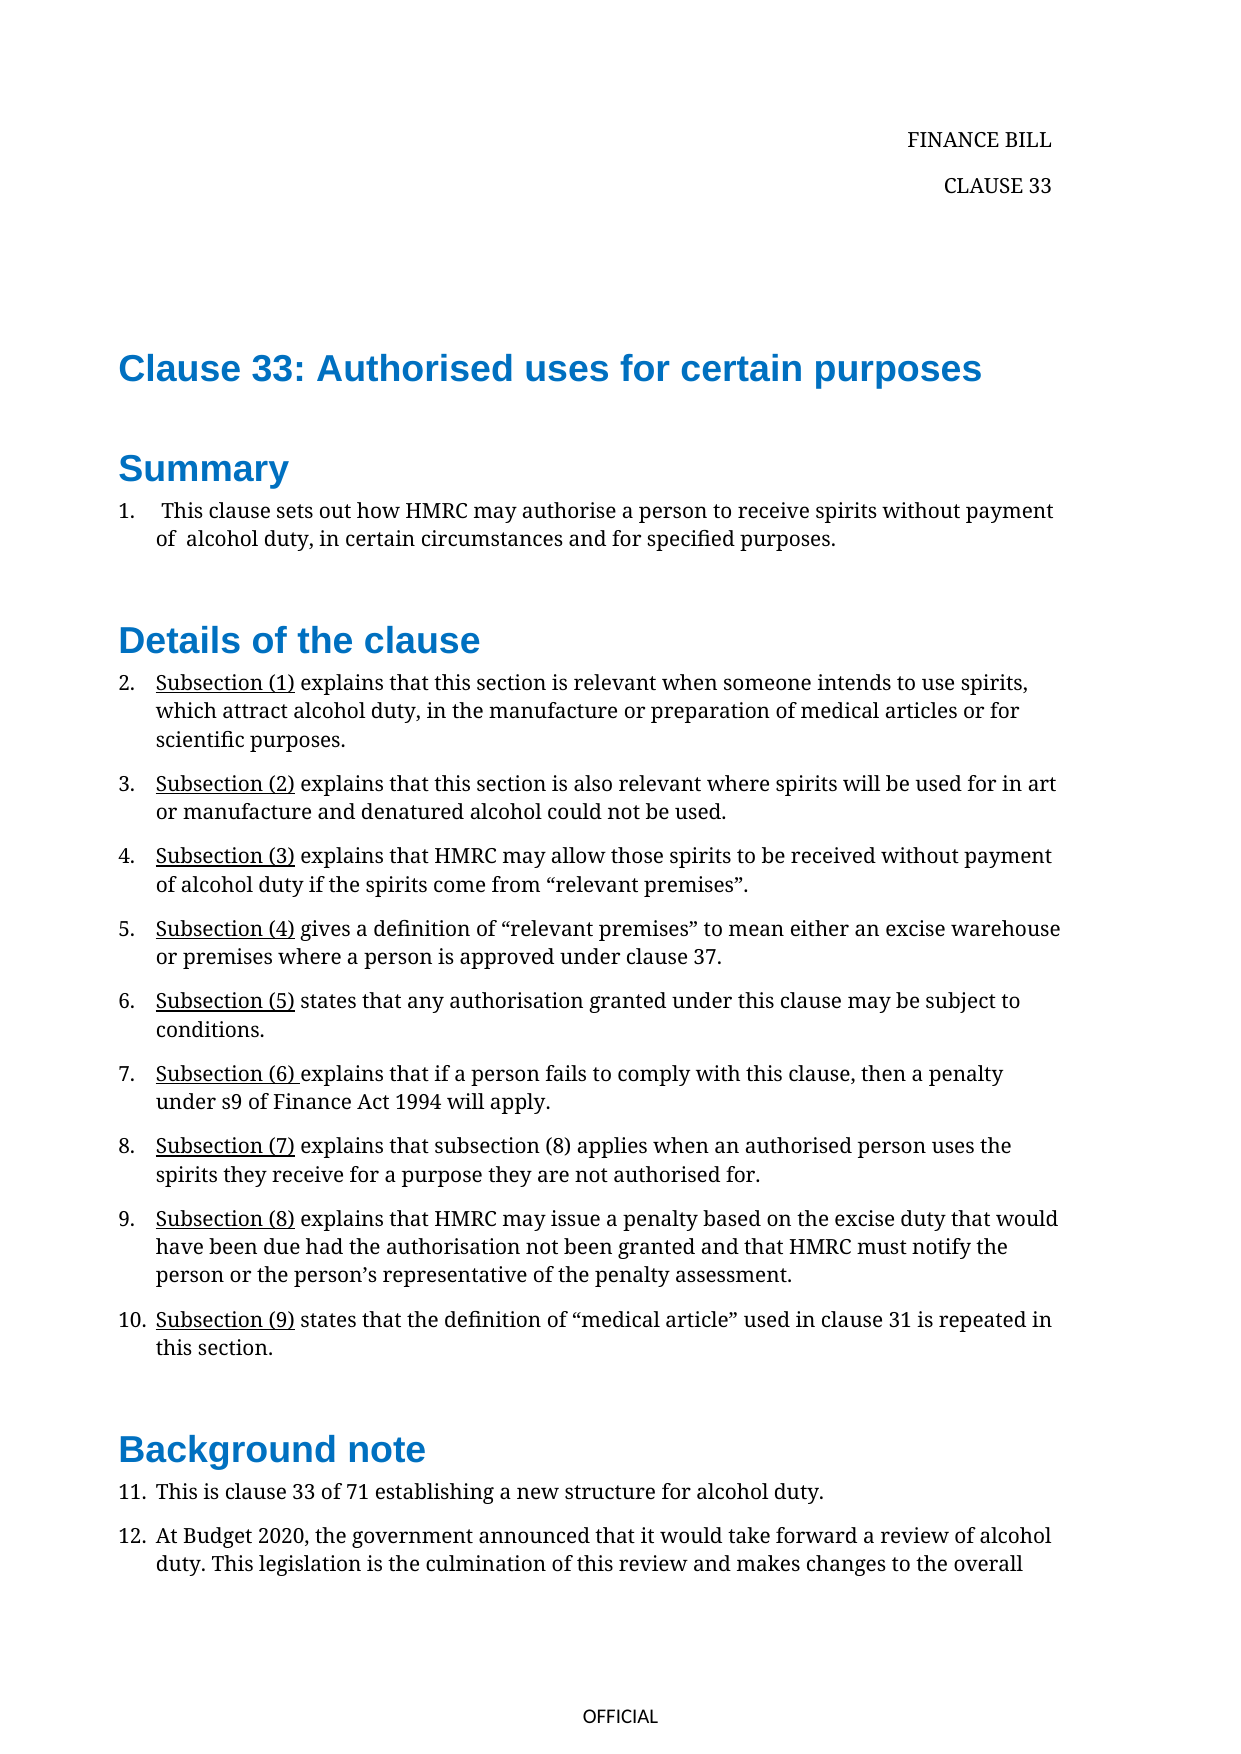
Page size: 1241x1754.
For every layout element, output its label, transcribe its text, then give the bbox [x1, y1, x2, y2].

list At Budget 2020, the government announced that it would take forward a review of alcohol duty. This legislation is the culmination of this review and makes changes to the overall [118, 1521, 1063, 1578]
list Subsection (1) explains that this section is relevant when someone intends to use spirits, which attract alcohol duty, in the manufacture or preparation of medical articles or for scientific purposes. [118, 668, 1063, 753]
list Subsection (8) explains that HMRC may issue a penalty based on the excise duty that would have been due had the authorisation not been granted and that HMRC must notify the person or the person’s representative of the penalty assessment. [118, 1204, 1063, 1289]
list Subsection (5) states that any authorisation granted under this clause may be subject to conditions. [118, 986, 1063, 1043]
subtitle Clause 33: Authorised uses for certain purposes [118, 347, 1063, 390]
list Subsection (9) states that the definition of “medical article” used in clause 31 is repeated in this section. [118, 1305, 1063, 1362]
subtitle Details of the clause [118, 618, 1063, 661]
list Subsection (2) explains that this section is also relevant where spirits will be used for in art or manufacture and denatured alcohol could not be used. [118, 769, 1063, 826]
list Subsection (4) gives a definition of “relevant premises” to mean either an excise warehouse or premises where a person is approved under clause 37. [118, 914, 1063, 971]
list This is clause 33 of 71 establishing a new structure for alcohol duty. [118, 1477, 1063, 1505]
subtitle Background note [118, 1427, 1063, 1470]
list Subsection (3) explains that HMRC may allow those spirits to be received without payment of alcohol duty if the spirits come from “relevant premises”. [118, 841, 1063, 898]
list This clause sets out how HMRC may authorise a person to receive spirits without payment of alcohol duty, in certain circumstances and for specified purposes. [118, 496, 1063, 553]
list Subsection (7) explains that subsection (8) applies when an authorised person uses the spirits they receive for a purpose they are not authorised for. [118, 1131, 1063, 1188]
subtitle Summary [118, 446, 1063, 489]
list Subsection (6) explains that if a person fails to comply with this clause, then a penalty under s9 of Finance Act 1994 will apply. [118, 1059, 1063, 1116]
